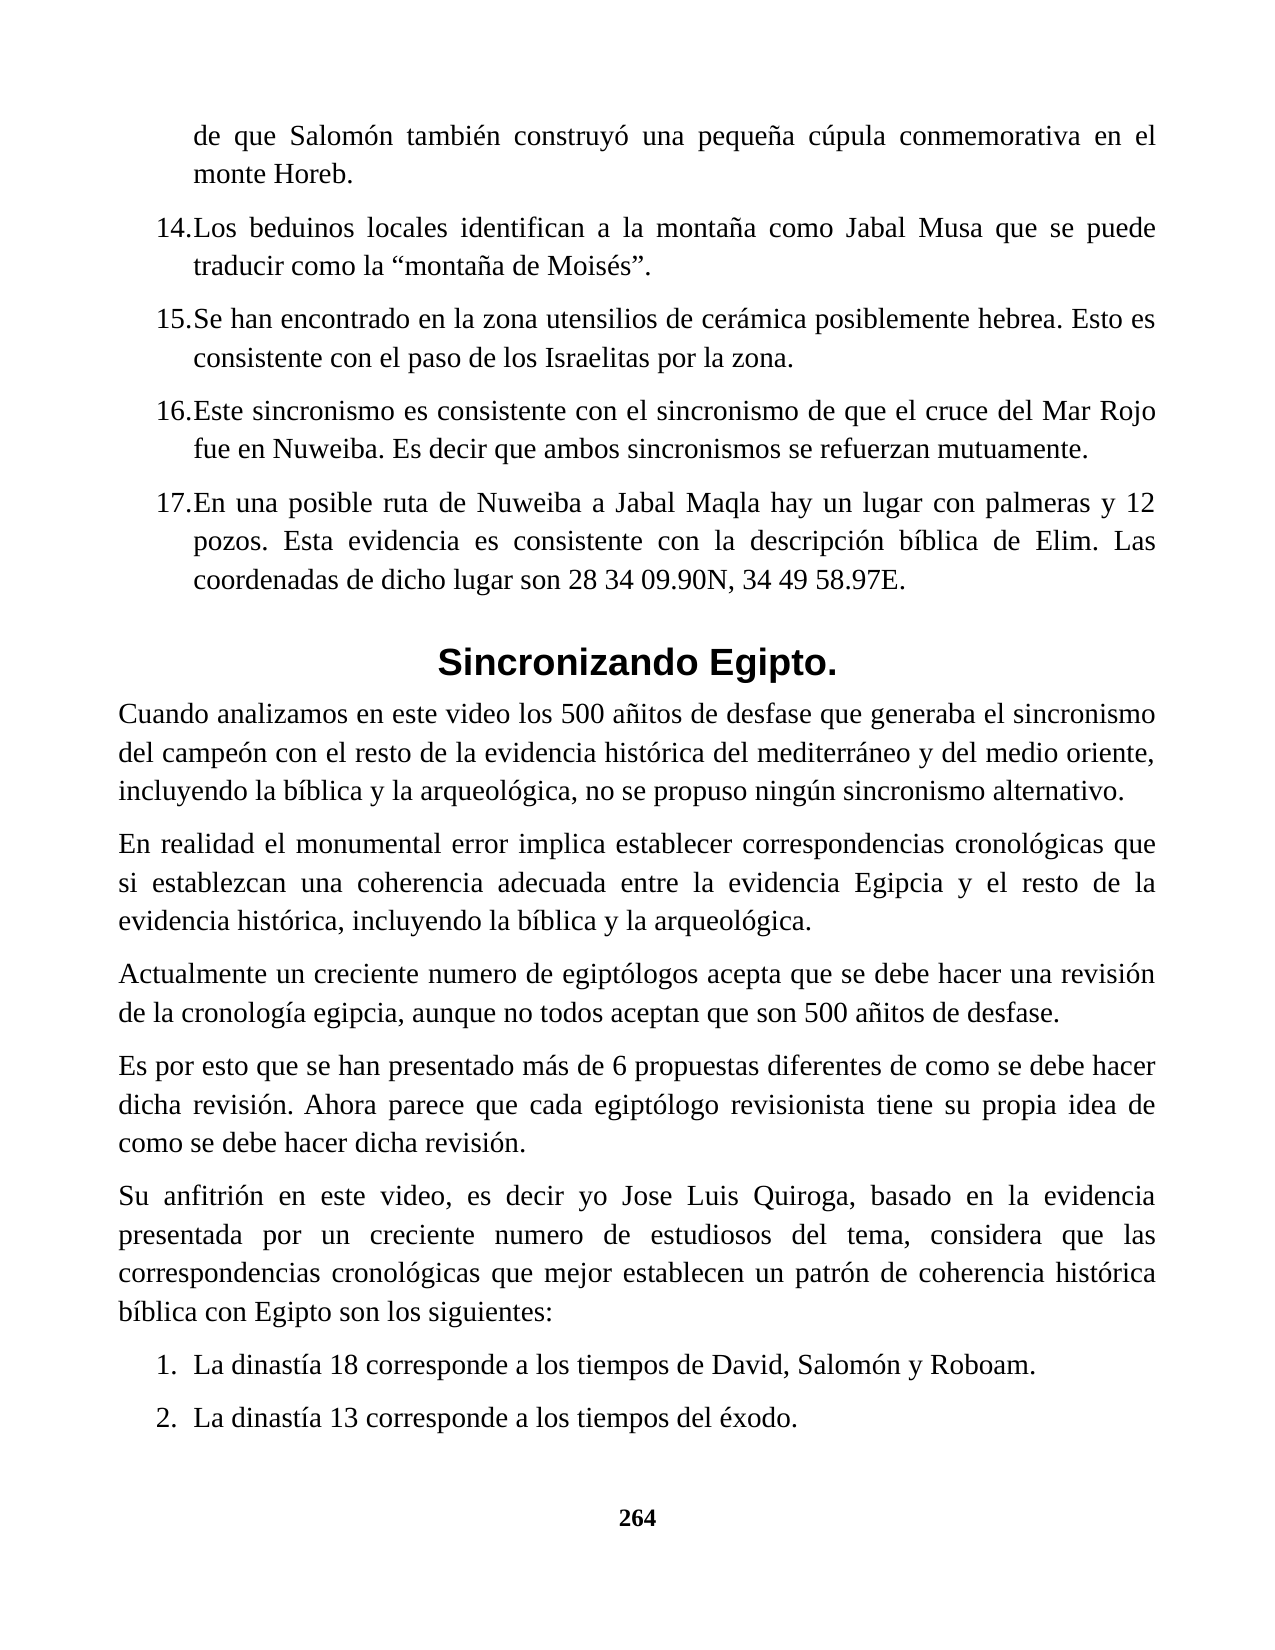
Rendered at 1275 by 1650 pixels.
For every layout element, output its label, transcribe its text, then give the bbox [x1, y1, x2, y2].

subtitle Sincronizando Egipto. [118, 640, 1157, 684]
text Su anfitrión en este video, es decir yo Jose Luis Quiroga, basado en la evidencia presentada por un creciente numero de estudiosos del tema, considera que las correspondencias cronológicas que mejor establecen un patrón de coherencia histórica bíblica con Egipto son los siguientes: [118, 1178, 1157, 1328]
text Es por esto que se han presentado más de 6 propuestas diferentes de como se debe hacer dicha revisión. Ahora parece que cada egiptólogo revisionista tiene su propia idea de como se debe hacer dicha revisión. [118, 1048, 1157, 1159]
list Los beduinos locales identifican a la montaña como Jabal Musa que se puede traducir como la “montaña de Moisés”. [156, 210, 1157, 282]
text Actualmente un creciente numero de egiptólogos acepta que se debe hacer una revisión de la cronología egipcia, aunque no todos aceptan que son 500 añitos de desfase. [118, 957, 1157, 1029]
list En una posible ruta de Nuweiba a Jabal Maqla hay un lugar con palmeras y 12 pozos. Esta evidencia es consistente con la descripción bíblica de Elim. Las coordenadas de dicho lugar son 28 34 09.90N, 34 49 58.97E. [156, 485, 1157, 595]
list de que Salomón también construyó una pequeña cúpula conmemorativa en el monte Horeb. [156, 118, 1157, 190]
text En realidad el monumental error implica establecer correspondencias cronológicas que si establezcan una coherencia adecuada entre la evidencia Egipcia y el resto de la evidencia histórica, incluyendo la bíblica y la arqueológica. [118, 826, 1157, 937]
list La dinastía 18 corresponde a los tiempos de David, Salomón y Roboam. [156, 1347, 1157, 1381]
list La dinastía 13 corresponde a los tiempos del éxodo. [156, 1400, 1157, 1434]
list Este sincronismo es consistente con el sincronismo de que el cruce del Mar Rojo fue en Nuweiba. Es decir que ambos sincronismos se refuerzan mutuamente. [156, 393, 1157, 465]
list Se han encontrado en la zona utensilios de cerámica posiblemente hebrea. Esto es consistente con el paso de los Israelitas por la zona. [156, 301, 1157, 373]
text Cuando analizamos en este video los 500 añitos de desfase que generaba el sincronismo del campeón con el resto de la evidencia histórica del mediterráneo y del medio oriente, incluyendo la bíblica y la arqueológica, no se propuso ningún sincronismo alternativo. [118, 696, 1157, 807]
